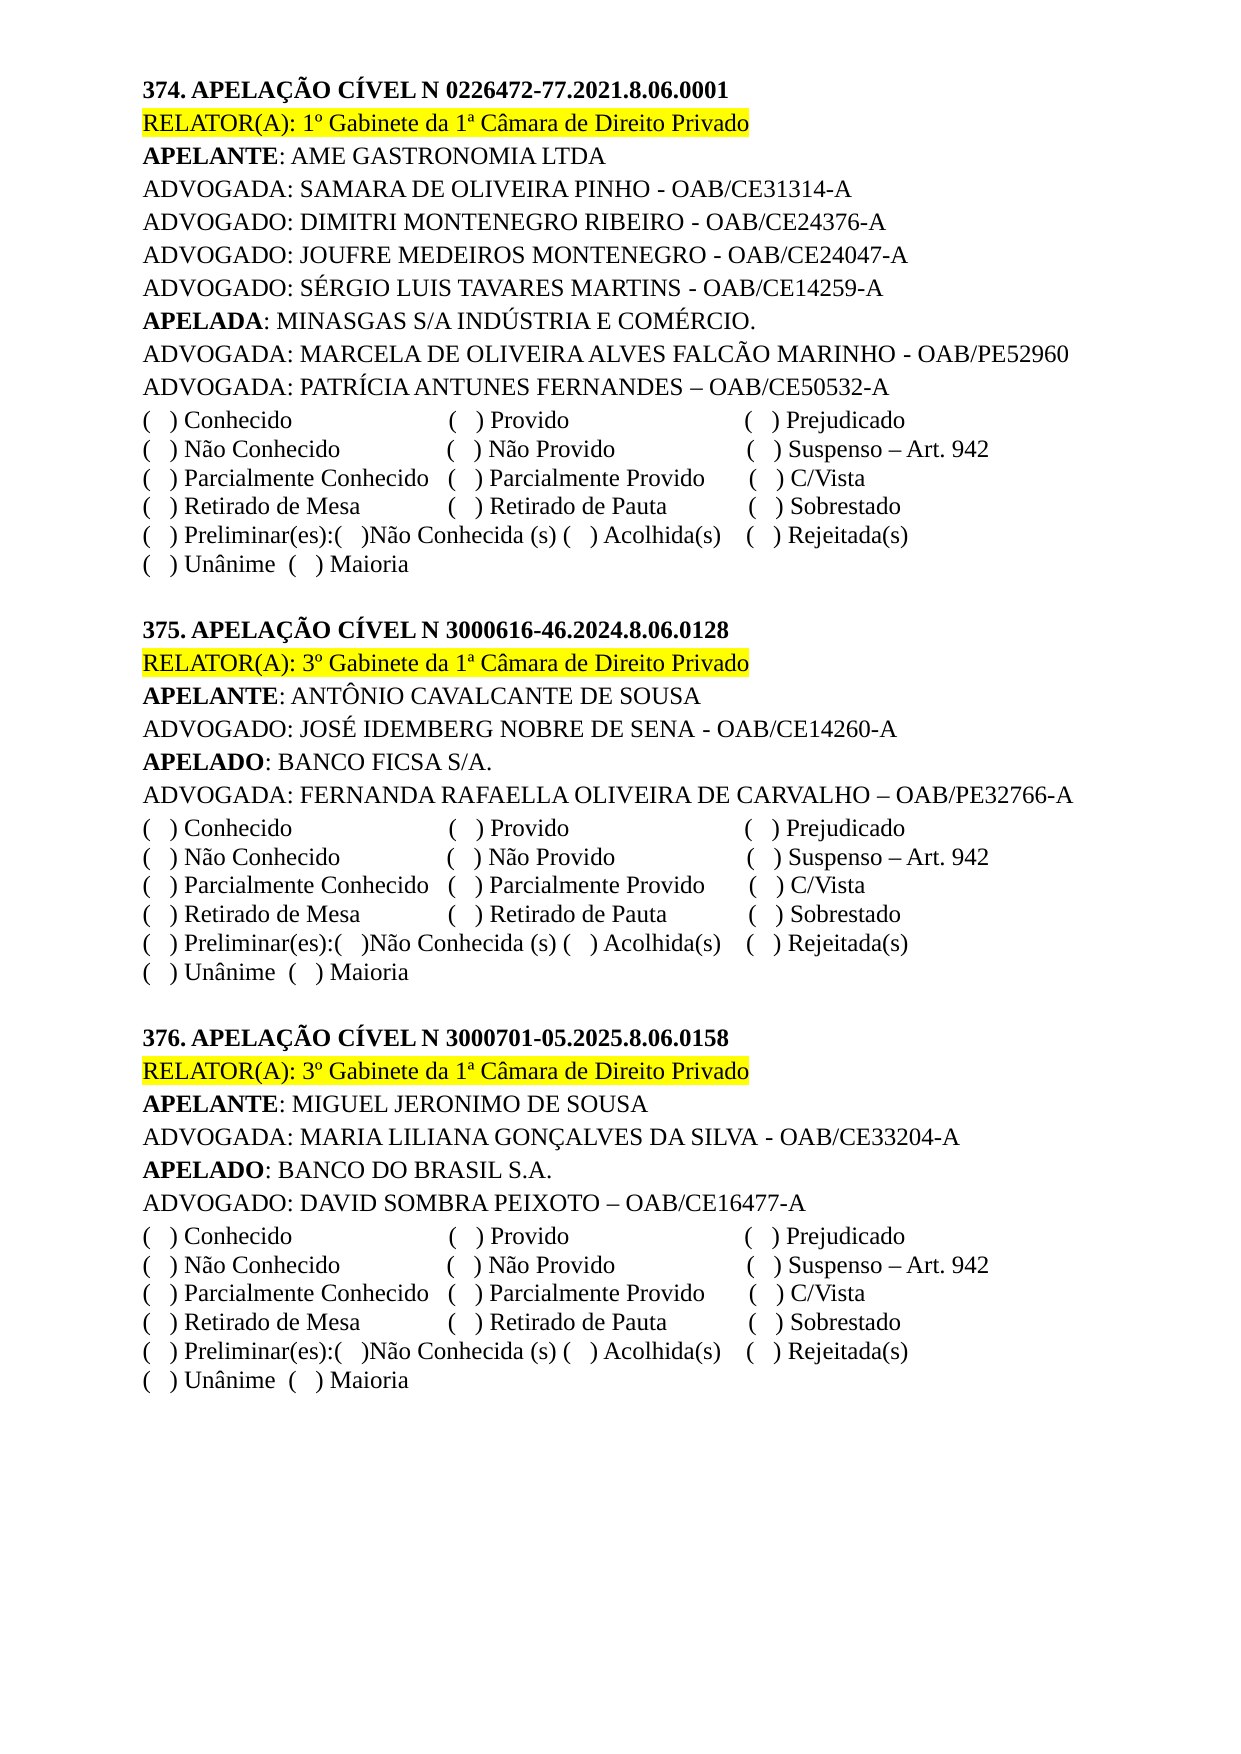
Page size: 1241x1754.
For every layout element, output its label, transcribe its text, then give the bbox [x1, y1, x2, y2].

text ( ) Conhecido ( ) Provido ( ) Prejudicado [142, 405, 1141, 434]
text ( ) Retirado de Mesa ( ) Retirado de Pauta ( ) Sobrestado [142, 491, 1158, 520]
text ( ) Preliminar(es):( )Não Conhecida (s) ( ) Acolhida(s) ( ) Rejeitada(s) [142, 928, 1158, 957]
text ( ) Retirado de Mesa ( ) Retirado de Pauta ( ) Sobrestado [142, 1307, 1158, 1336]
text ( ) Preliminar(es):( )Não Conhecida (s) ( ) Acolhida(s) ( ) Rejeitada(s) [142, 1336, 1158, 1365]
text ( ) Não Conhecido ( ) Não Provido ( ) Suspenso – Art. 942 [142, 842, 1158, 871]
text ( ) Unânime ( ) Maioria 375. APELAÇÃO CÍVEL N 3000616-46.2024.8.06.0128 RELATOR(A): 3º Gabinete da 1ª Câmara de Direito Privado APELANTE: ANTÔNIO CAVALCANTE DE SOUSA ADVOGADO: JOSÉ IDEMBERG NOBRE DE SENA - OAB/CE14260-A APELADO: BANCO FICSA S/A. ADVOGADA: FERNANDA RAFAELLA OLIVEIRA DE CARVALHO – OAB/PE32766-A [142, 549, 1141, 809]
text ( ) Unânime ( ) Maioria [142, 1365, 1141, 1459]
text ( ) Unânime ( ) Maioria 376. APELAÇÃO CÍVEL N 3000701-05.2025.8.06.0158 RELATOR(A): 3º Gabinete da 1ª Câmara de Direito Privado APELANTE: MIGUEL JERONIMO DE SOUSA ADVOGADA: MARIA LILIANA GONÇALVES DA SILVA - OAB/CE33204-A APELADO: BANCO DO BRASIL S.A. ADVOGADO: DAVID SOMBRA PEIXOTO – OAB/CE16477-A [142, 957, 1141, 1217]
text ( ) Preliminar(es):( )Não Conhecida (s) ( ) Acolhida(s) ( ) Rejeitada(s) [142, 520, 1158, 549]
text ( ) Parcialmente Conhecido ( ) Parcialmente Provido ( ) C/Vista [142, 1278, 1158, 1307]
text ( ) Conhecido ( ) Provido ( ) Prejudicado [142, 813, 1141, 842]
text ( ) Parcialmente Conhecido ( ) Parcialmente Provido ( ) C/Vista [142, 463, 1158, 491]
text 374. APELAÇÃO CÍVEL N 0226472-77.2021.8.06.0001 RELATOR(A): 1º Gabinete da 1ª Câmara de Direito Privado APELANTE: AME GASTRONOMIA LTDA ADVOGADA: SAMARA DE OLIVEIRA PINHO - OAB/CE31314-A ADVOGADO: DIMITRI MONTENEGRO RIBEIRO - OAB/CE24376-A ADVOGADO: JOUFRE MEDEIROS MONTENEGRO - OAB/CE24047-A ADVOGADO: SÉRGIO LUIS TAVARES MARTINS - OAB/CE14259-A APELADA: MINASGAS S/A INDÚSTRIA E COMÉRCIO. ADVOGADA: MARCELA DE OLIVEIRA ALVES FALCÃO MARINHO - OAB/PE52960 ADVOGADA: PATRÍCIA ANTUNES FERNANDES – OAB/CE50532-A [142, 75, 1141, 401]
text ( ) Não Conhecido ( ) Não Provido ( ) Suspenso – Art. 942 [142, 434, 1158, 463]
text ( ) Não Conhecido ( ) Não Provido ( ) Suspenso – Art. 942 [142, 1250, 1158, 1278]
text ( ) Parcialmente Conhecido ( ) Parcialmente Provido ( ) C/Vista [142, 871, 1158, 899]
text ( ) Retirado de Mesa ( ) Retirado de Pauta ( ) Sobrestado [142, 899, 1158, 928]
text ( ) Conhecido ( ) Provido ( ) Prejudicado [142, 1221, 1141, 1250]
